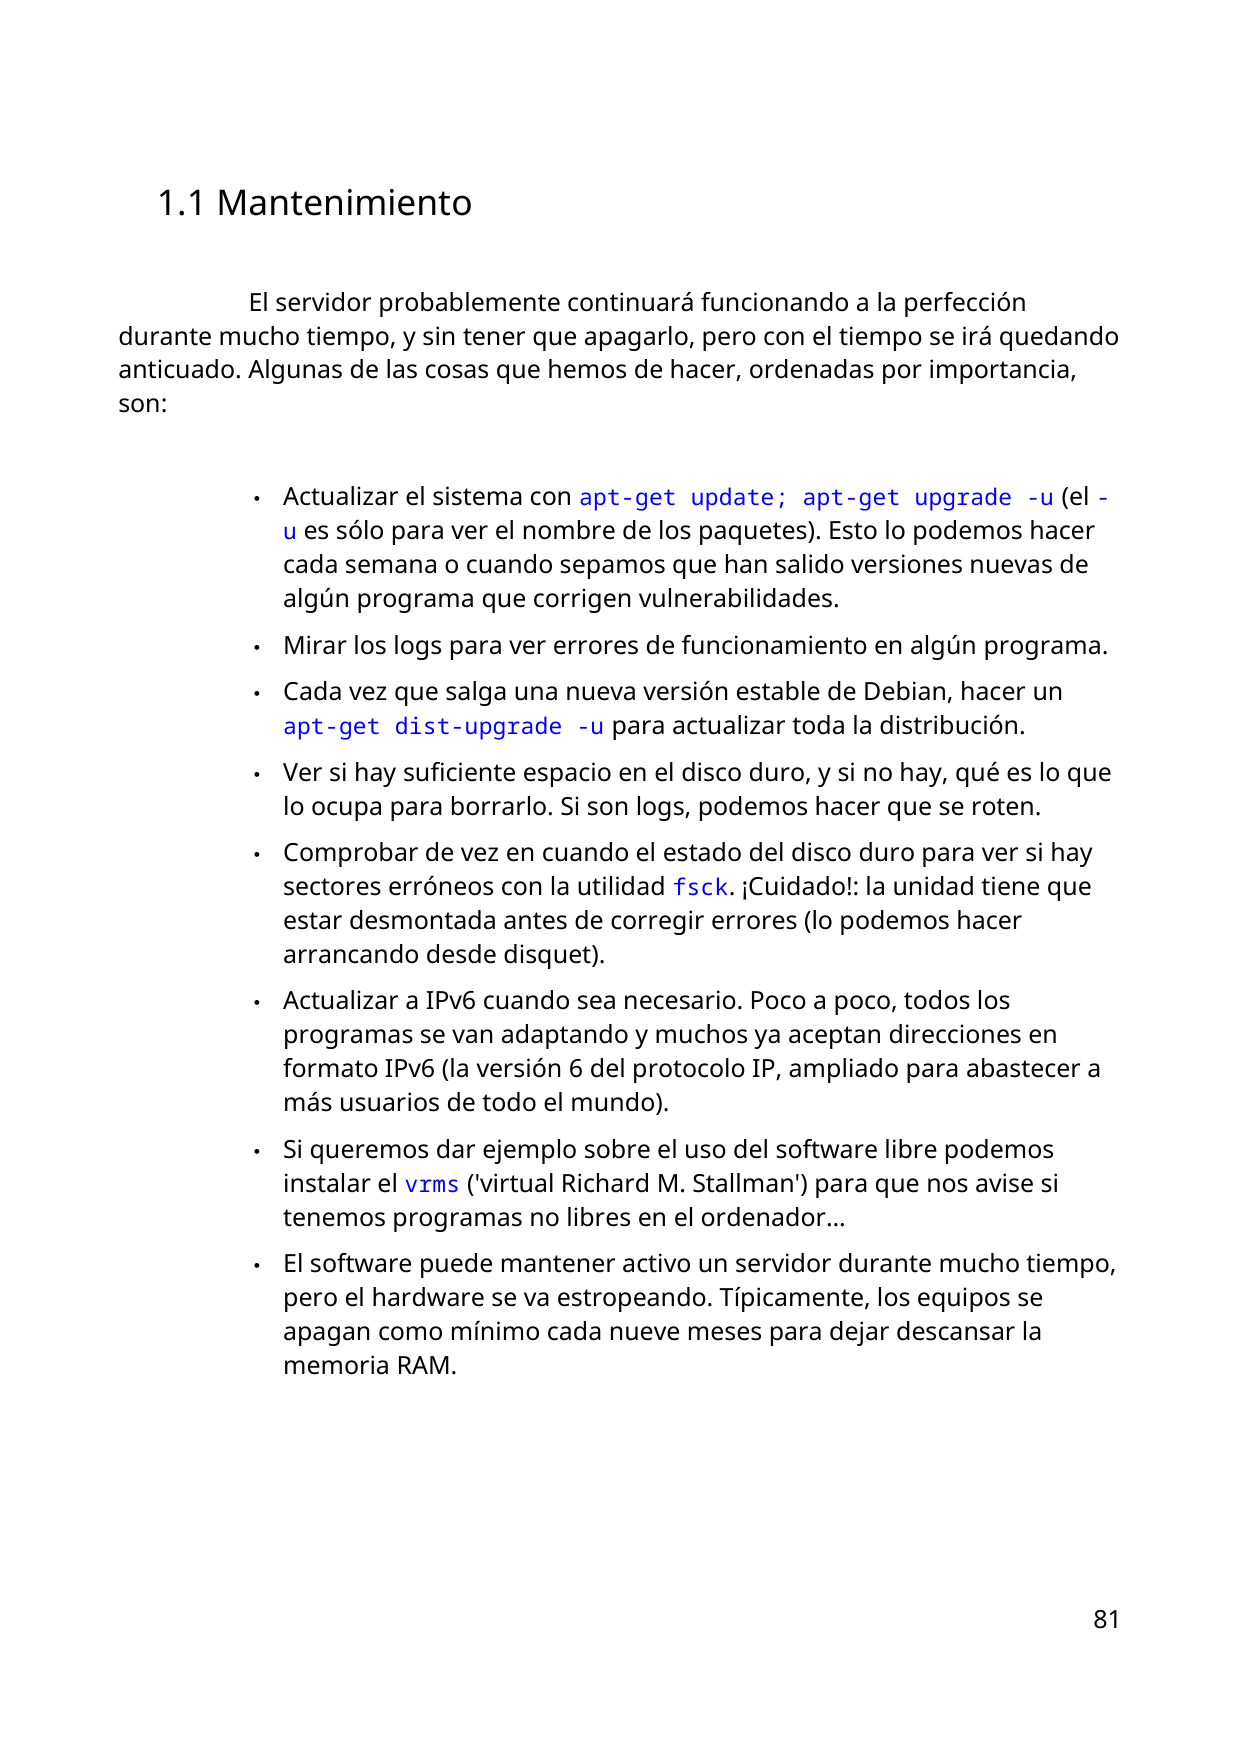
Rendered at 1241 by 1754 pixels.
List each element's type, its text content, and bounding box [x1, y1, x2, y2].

list Cada vez que salga una nueva versión estable de Debian, hacer un apt-get dist-upgrade -u para actualizar toda la distribución. [253, 674, 1122, 742]
list Comprobar de vez en cuando el estado del disco duro para ver si hay sectores erróneos con la utilidad fsck. ¡Cuidado!: la unidad tiene que estar desmontada antes de corregir errores (lo podemos hacer arrancando desde disquet). [253, 835, 1122, 971]
list Mirar los logs para ver errores de funcionamiento en algún programa. [253, 628, 1122, 662]
text El servidor probablemente continuará funcionando a la perfección durante mucho tiempo, y sin tener que apagarlo, pero con el tiempo se irá quedando anticuado. Algunas de las cosas que hemos de hacer, ordenadas por importancia, son: [118, 284, 1122, 420]
subtitle Mantenimiento [148, 177, 1122, 226]
list Actualizar a IPv6 cuando sea necesario. Poco a poco, todos los programas se van adaptando y muchos ya aceptan direcciones en formato IPv6 (la versión 6 del protocolo IP, ampliado para abastecer a más usuarios de todo el mundo). [253, 983, 1122, 1119]
list Ver si hay suficiente espacio en el disco duro, y si no hay, qué es lo que lo ocupa para borrarlo. Si son logs, podemos hacer que se roten. [253, 754, 1122, 822]
list Si queremos dar ejemplo sobre el uso del software libre podemos instalar el vrms ('virtual Richard M. Stallman') para que nos avise si tenemos programas no libres en el ordenador... [253, 1132, 1122, 1233]
list Actualizar el sistema con apt-get update; apt-get upgrade -u (el -u es sólo para ver el nombre de los paquetes). Esto lo podemos hacer cada semana o cuando sepamos que han salido versiones nuevas de algún programa que corrigen vulnerabilidades. [253, 479, 1122, 615]
list El software puede mantener activo un servidor durante mucho tiempo, pero el hardware se va estropeando. Típicamente, los equipos se apagan como mínimo cada nueve meses para dejar descansar la memoria RAM. [253, 1246, 1122, 1382]
